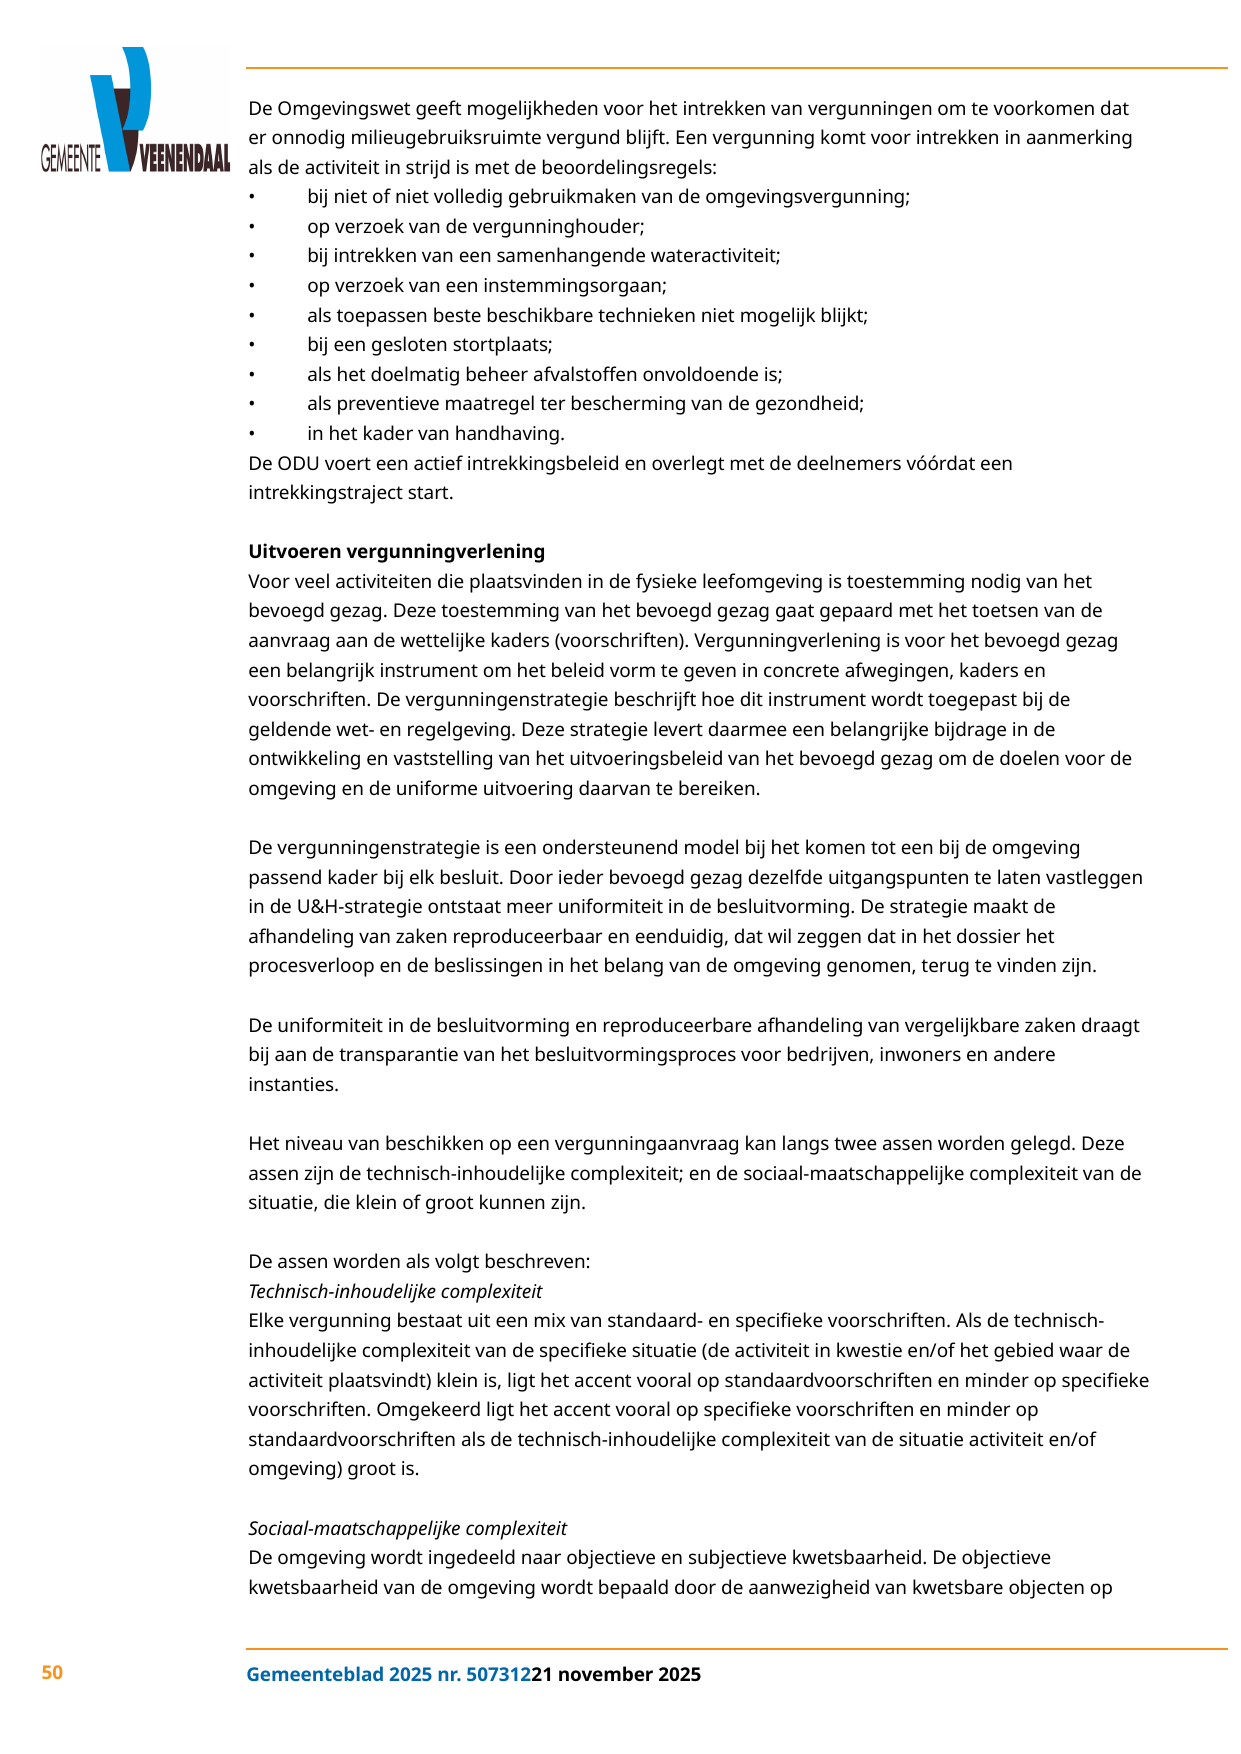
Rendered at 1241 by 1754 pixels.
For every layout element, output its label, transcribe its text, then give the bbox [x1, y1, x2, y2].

text De omgeving wordt ingedeeld naar objectieve en subjectieve kwetsbaarheid. De objectieve kwetsbaarheid van de omgeving wordt bepaald door de aanwezigheid van kwetsbare objecten op [248, 1544, 1152, 1600]
text Technisch-inhoudelijke complexiteit [248, 1278, 1152, 1304]
text Elke vergunning bestaat uit een mix van standaard- en specifieke voorschriften. Als de technisch-inhoudelijke complexiteit van de specifieke situatie (de activiteit in kwestie en/of het gebied waar de activiteit plaatsvindt) klein is, ligt het accent vooral op standaardvoorschriften en minder op specifieke voorschriften. Omgekeerd ligt het accent vooral op specifieke voorschriften en minder op standaardvoorschriften als de technisch-inhoudelijke complexiteit van de situatie activiteit en/of omgeving) groot is. [248, 1308, 1152, 1481]
text De ODU voert een actief intrekkingsbeleid en overlegt met de deelnemers vóórdat een intrekkingstraject start. [248, 450, 1152, 505]
list in het kader van handhaving. [248, 420, 1152, 446]
picture [123, 47, 231, 172]
list als preventieve maatregel ter bescherming van de gezondheid; [248, 391, 1152, 416]
text De assen worden als volgt beschreven: [248, 1248, 1152, 1274]
list als toepassen beste beschikbare technieken niet mogelijk blijkt; [248, 302, 1152, 328]
text De vergunningenstrategie is een ondersteunend model bij het komen tot een bij de omgeving passend kader bij elk besluit. Door ieder bevoegd gezag dezelfde uitgangspunten te laten vastleggen in de U&H-strategie ontstaat meer uniformiteit in de besluitvorming. De strategie maakt de afhandeling van zaken reproduceerbaar en eenduidig, dat wil zeggen dat in het dossier het procesverloop en de beslissingen in het belang van de omgeving genomen, terug te vinden zijn. [248, 834, 1152, 978]
list bij een gesloten stortplaats; [248, 331, 1152, 357]
text De uniformiteit in de besluitvorming en reproduceerbare afhandeling van vergelijkbare zaken draagt bij aan de transparantie van het besluitvormingsproces voor bedrijven, inwoners en andere instanties. [248, 1012, 1152, 1097]
text Sociaal-maatschappelijke complexiteit [248, 1515, 1152, 1541]
text Het niveau van beschikken op een vergunningaanvraag kan langs twee assen worden gelegd. Deze assen zijn de technisch-inhoudelijke complexiteit; en de sociaal-maatschappelijke complexiteit van de situatie, die klein of groot kunnen zijn. [248, 1130, 1152, 1215]
list op verzoek van de vergunninghouder; [248, 213, 1152, 239]
text Voor veel activiteiten die plaatsvinden in de fysieke leefomgeving is toestemming nodig van het bevoegd gezag. Deze toestemming van het bevoegd gezag gaat gepaard met het toetsen van de aanvraag aan de wettelijke kaders (voorschriften). Vergunningverlening is voor het bevoegd gezag een belangrijk instrument om het beleid vorm te geven in concrete afwegingen, kaders en voorschriften. De vergunningenstrategie beschrijft hoe dit instrument wordt toegepast bij de geldende wet- en regelgeving. Deze strategie levert daarmee een belangrijke bijdrage in de ontwikkeling en vaststelling van het uitvoeringsbeleid van het bevoegd gezag om de doelen voor de omgeving en de uniforme uitvoering daarvan te bereiken. [248, 568, 1152, 801]
list bij intrekken van een samenhangende wateractiviteit; [248, 243, 1152, 268]
text De Omgevingswet geeft mogelijkheden voor het intrekken van vergunningen om te voorkomen dat er onnodig milieugebruiksruimte vergund blijft. Een vergunning komt voor intrekken in aanmerking als de activiteit in strijd is met de beoordelingsregels: [248, 95, 1152, 180]
list op verzoek van een instemmingsorgaan; [248, 272, 1152, 298]
picture [41, 47, 130, 172]
list als het doelmatig beheer afvalstoffen onvoldoende is; [248, 361, 1152, 387]
text Uitvoeren vergunningverlening [248, 538, 1152, 564]
list bij niet of niet volledig gebruikmaken van de omgevingsvergunning; [248, 183, 1152, 209]
